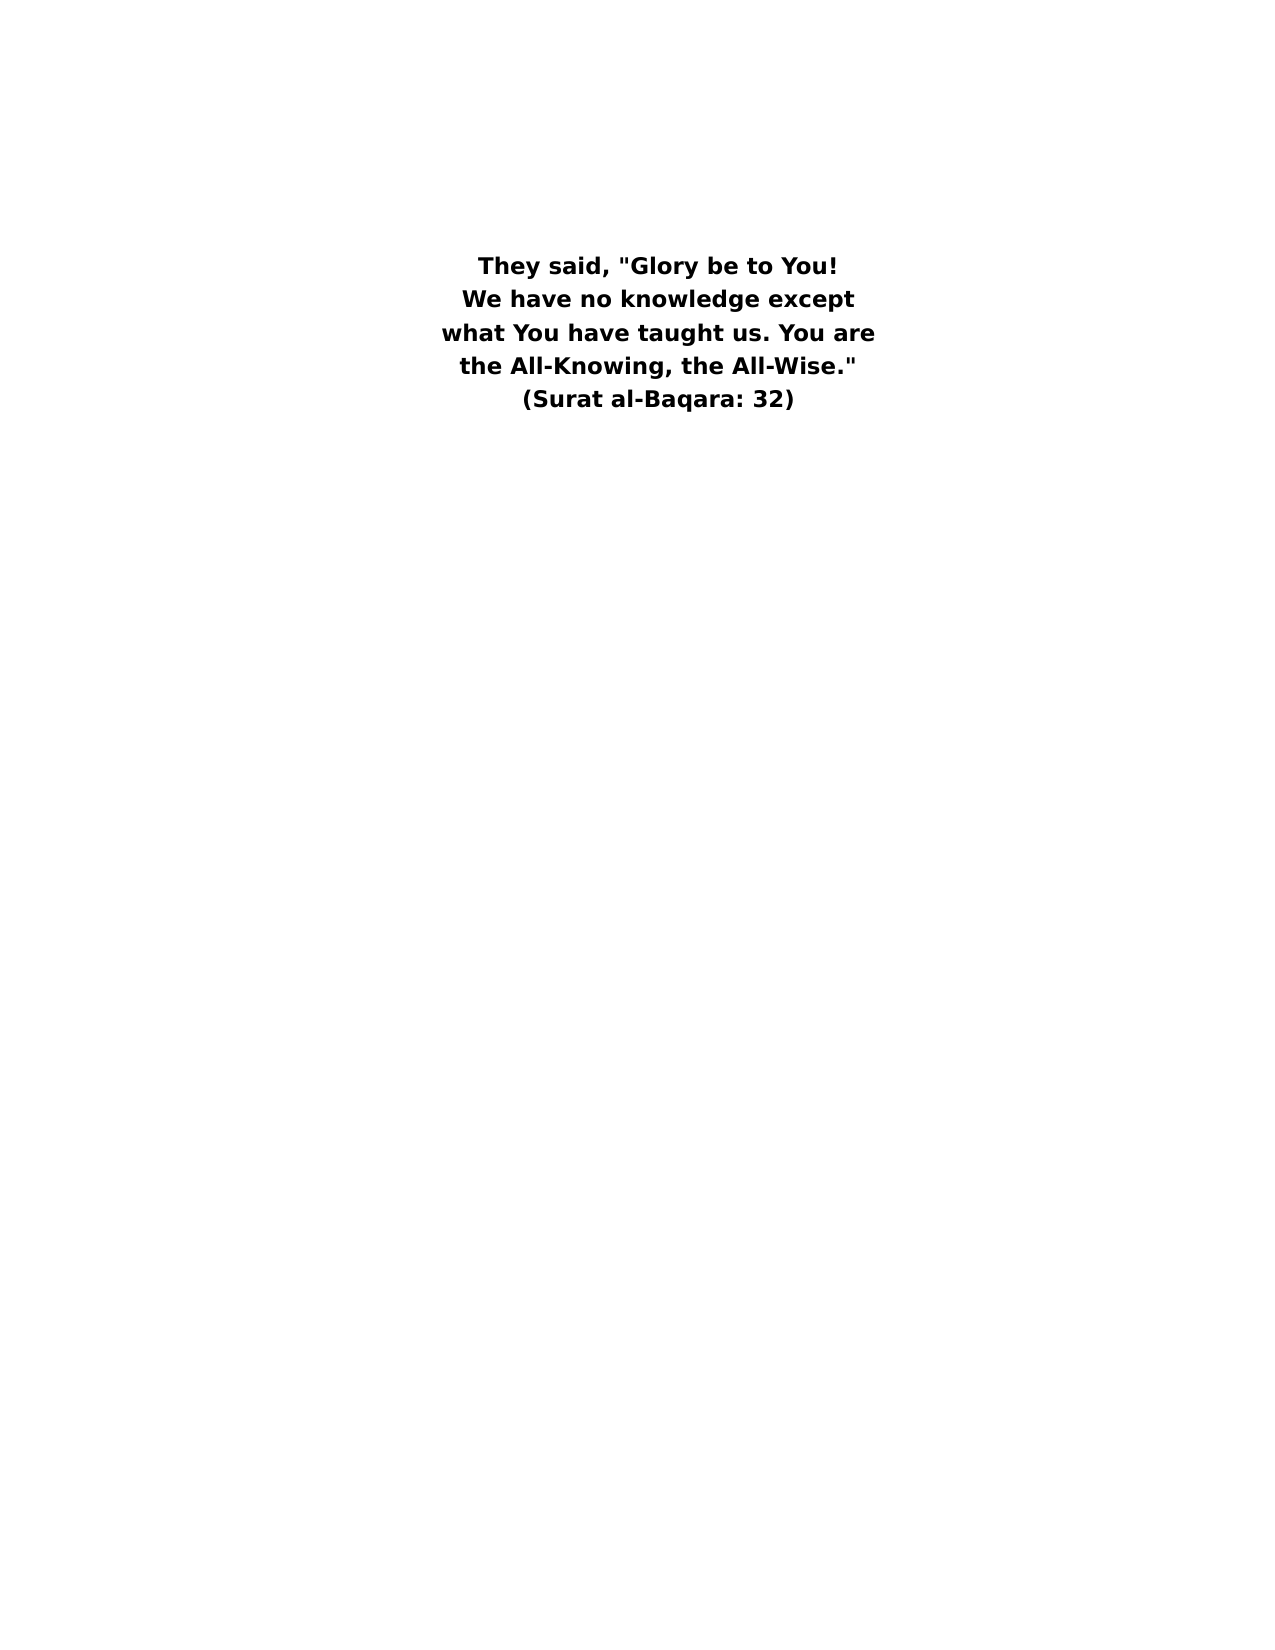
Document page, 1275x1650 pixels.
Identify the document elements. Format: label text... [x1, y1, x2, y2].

text the All-Knowing, the All-Wise." [112, 348, 1145, 381]
text (Surat al-Baqara: 32) [112, 381, 1145, 414]
text what You have taught us. You are [112, 314, 1145, 348]
text We have no knowledge except [112, 281, 1145, 314]
text They said, "Glory be to You! [112, 248, 1145, 281]
